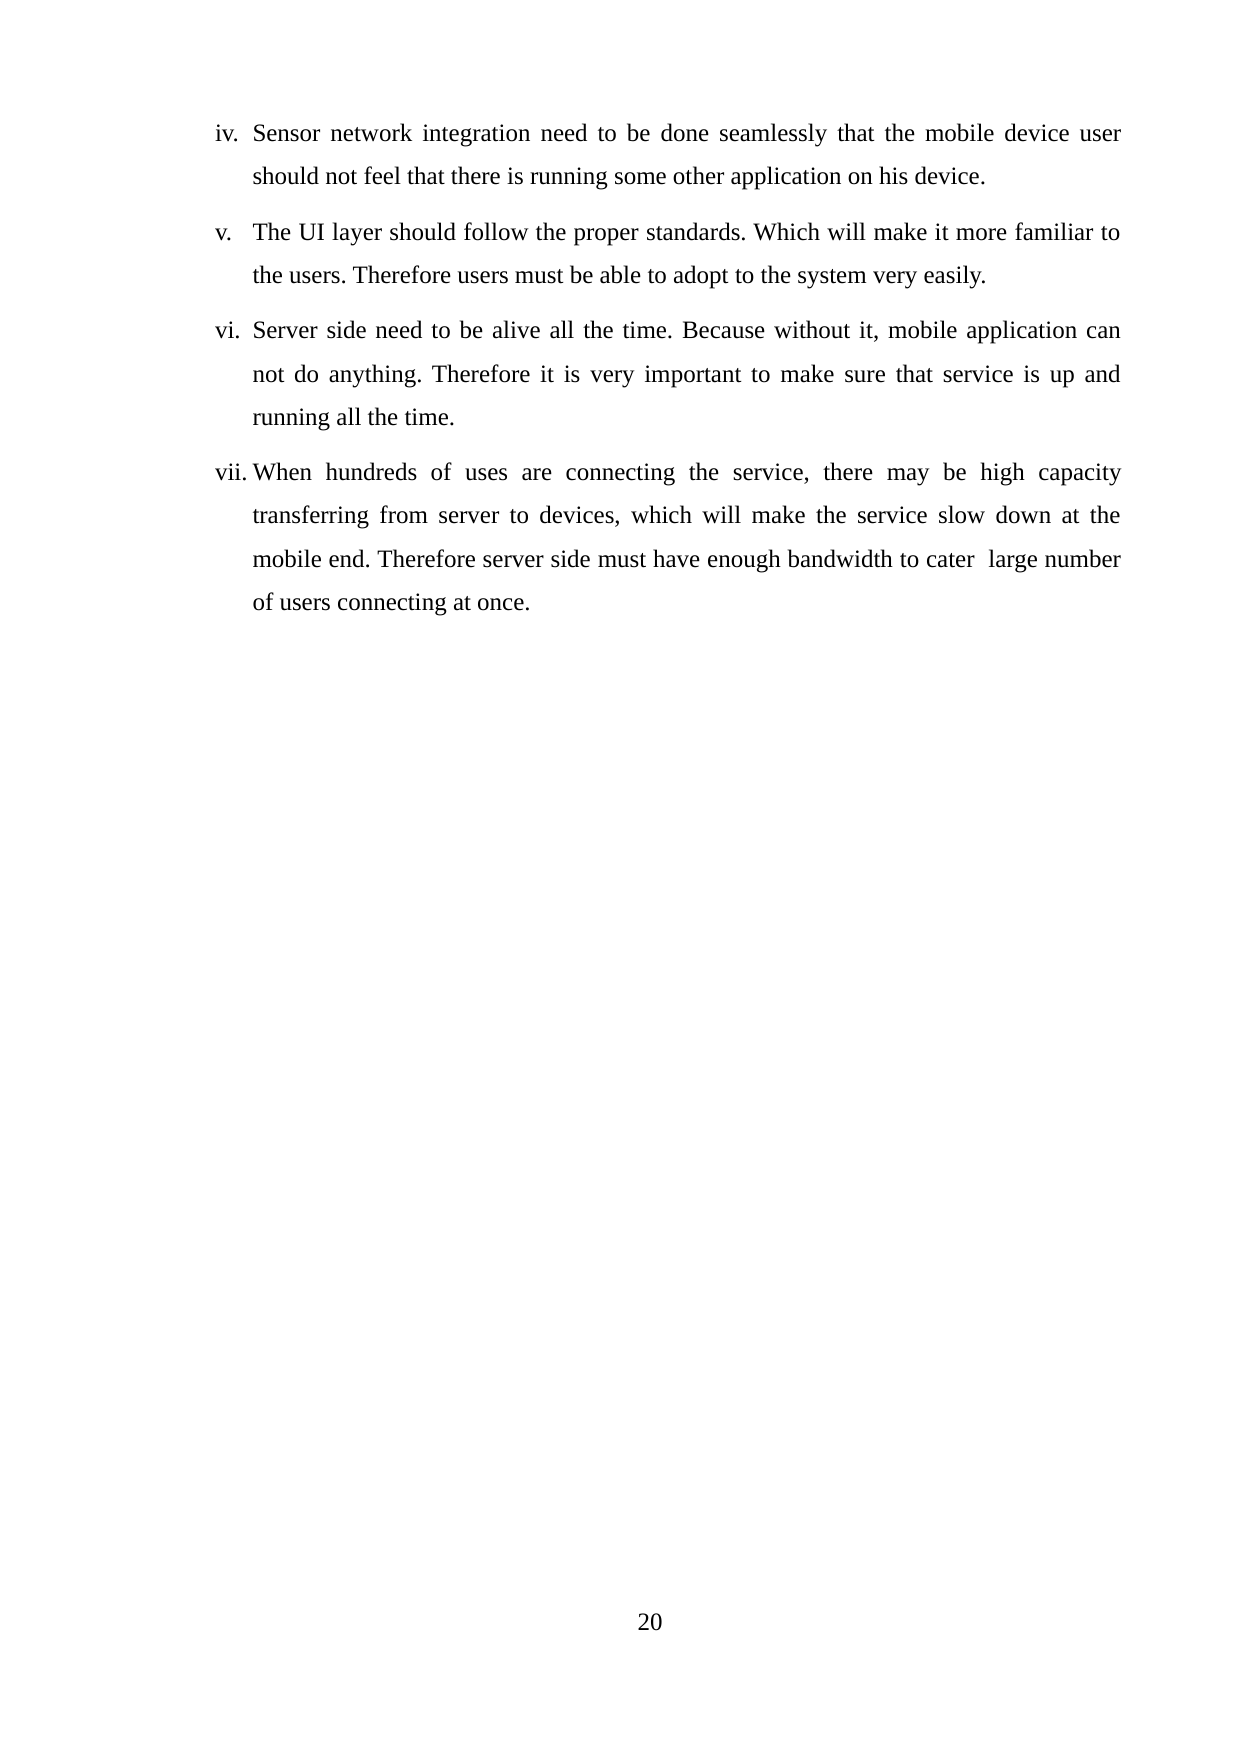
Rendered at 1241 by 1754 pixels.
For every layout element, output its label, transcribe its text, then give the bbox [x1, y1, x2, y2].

list The UI layer should follow the proper standards. Which will make it more familiar to the users. Therefore users must be able to adopt to the system very easily. [215, 217, 1122, 289]
list Sensor network integration need to be done seamlessly that the mobile device user should not feel that there is running some other application on his device. [215, 118, 1122, 190]
list When hundreds of uses are connecting the service, there may be high capacity transferring from server to devices, which will make the service slow down at the mobile end. Therefore server side must have enough bandwidth to cater large number of users connecting at once. [215, 457, 1122, 616]
list Server side need to be alive all the time. Because without it, mobile application can not do anything. Therefore it is very important to make sure that service is up and running all the time. [215, 316, 1122, 431]
